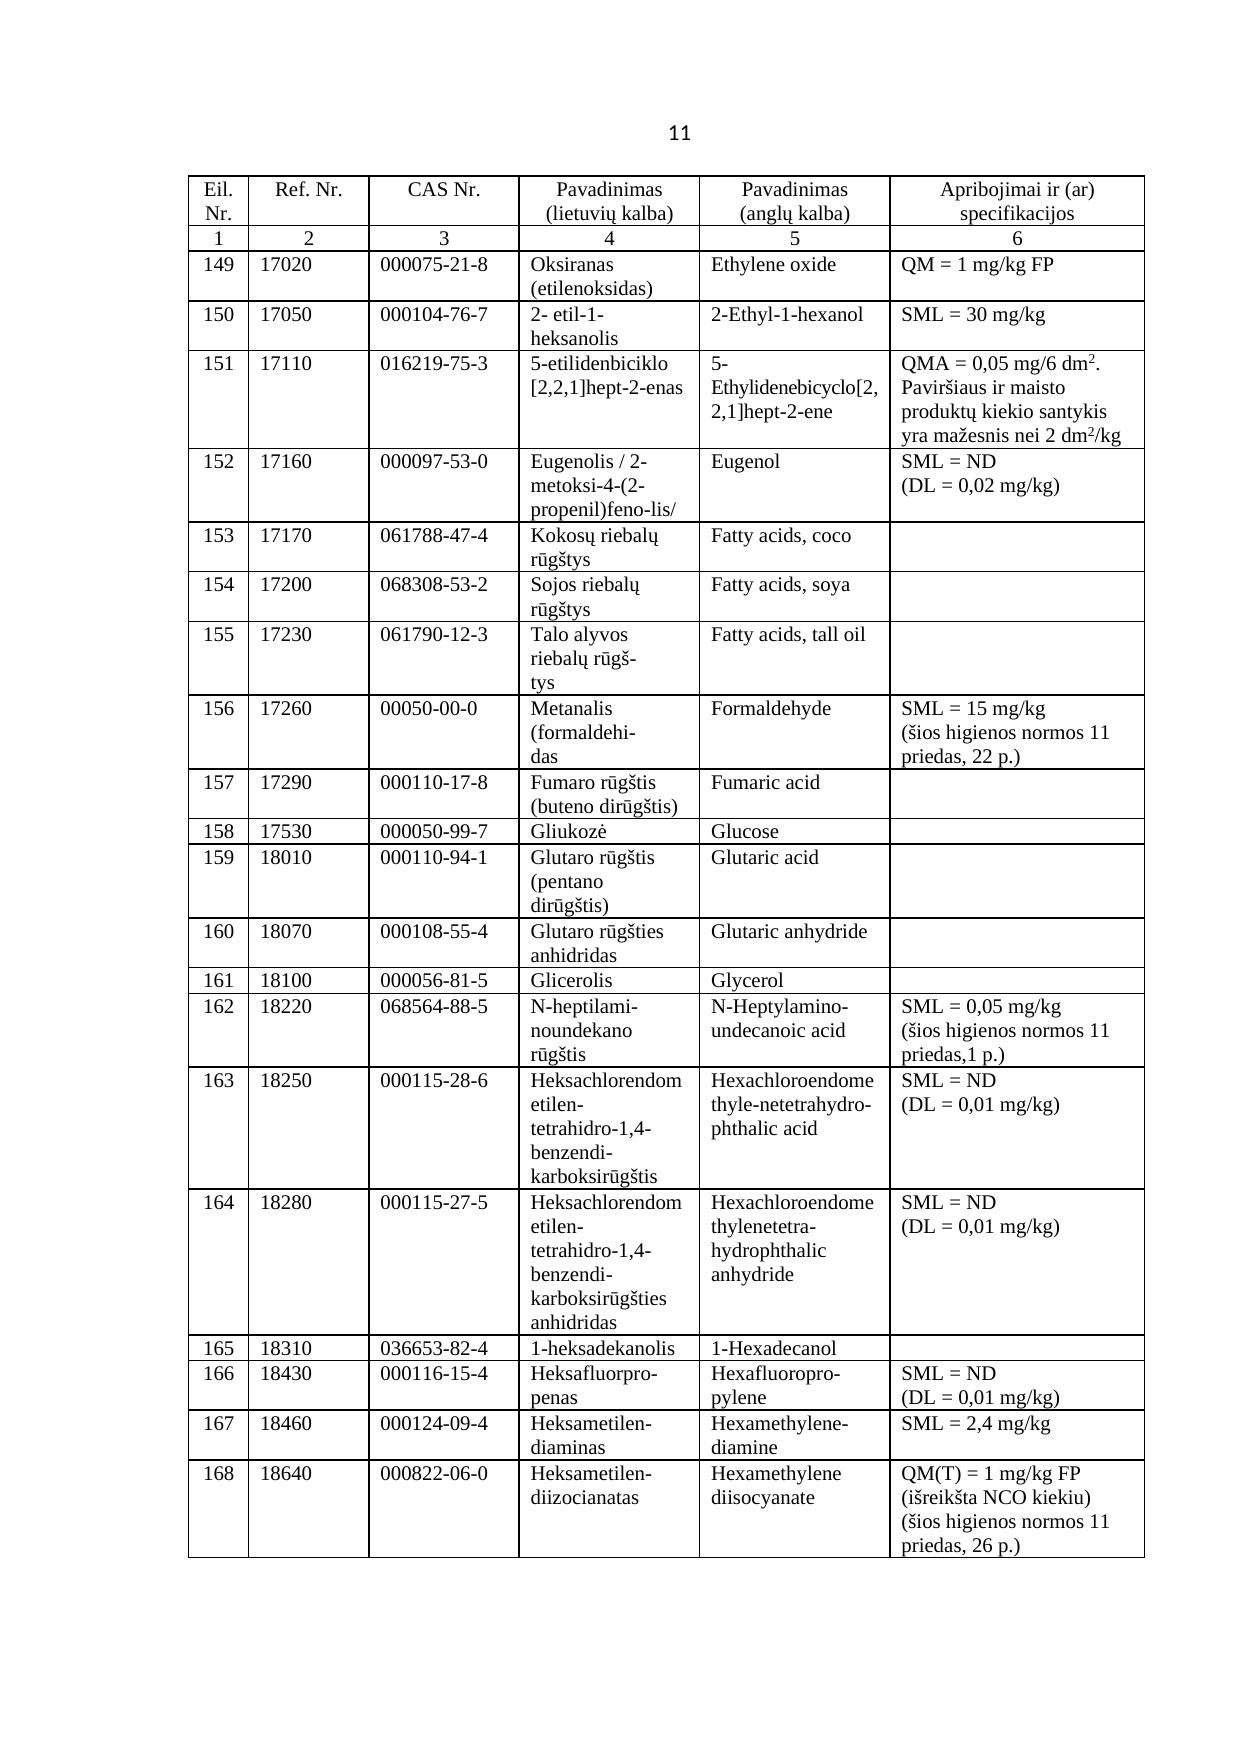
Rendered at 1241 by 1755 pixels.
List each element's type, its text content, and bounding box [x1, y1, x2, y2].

table_cell 18310 [249, 1336, 368, 1359]
table_cell 17110 [249, 351, 368, 447]
table_cell QM(T) = 1 mg/kg FP (išreikšta NCO kiekiu) (šios higienos normos 11 priedas, 26 p.) [891, 1461, 1144, 1557]
table_cell 036653-82-4 [370, 1336, 518, 1359]
table_cell 000050-99-7 [370, 819, 518, 843]
table_cell 17260 [249, 696, 368, 768]
table_cell SML = ND (DL = 0,01 mg/kg) [891, 1190, 1144, 1334]
table_cell 159 [189, 845, 248, 917]
table_cell 161 [189, 968, 248, 992]
table_cell 17020 [249, 252, 368, 300]
table_cell SML = ND (DL = 0,01 mg/kg) [891, 1361, 1144, 1409]
table_cell 18220 [249, 994, 368, 1066]
table_cell 18460 [249, 1411, 368, 1459]
table_cell SML = 2,4 mg/kg [891, 1411, 1144, 1459]
table_cell 6 [891, 226, 1144, 250]
table_cell 164 [189, 1190, 248, 1334]
table_cell [891, 622, 1144, 694]
table_cell N-Heptylamino-undecanoic acid [700, 994, 889, 1066]
table_cell 165 [189, 1336, 248, 1359]
table_header Pavadinimas (lietuvių kalba) [520, 177, 699, 224]
table_cell 000115-28-6 [370, 1068, 518, 1188]
table_cell 1-heksadekanolis [520, 1336, 699, 1359]
table_cell SML = 0,05 mg/kg (šios higienos normos 11 priedas,1 p.) [891, 994, 1144, 1066]
table_cell Glicerolis [520, 968, 699, 992]
table_header Ref. Nr. [249, 177, 368, 224]
table_cell Fumaric acid [700, 770, 889, 818]
table_cell 3 [370, 226, 518, 250]
table_cell Heksametilen-diizocianatas [520, 1461, 699, 1557]
table_cell Glutaro rūgšties anhidridas [520, 919, 699, 967]
table_cell Eugenol [700, 449, 889, 521]
table_cell 000104-76-7 [370, 302, 518, 349]
table_cell Hexamethylene diisocyanate [700, 1461, 889, 1557]
table_cell 17160 [249, 449, 368, 521]
table_cell 18070 [249, 919, 368, 967]
table_cell Glycerol [700, 968, 889, 992]
table_cell 163 [189, 1068, 248, 1188]
table_cell [891, 819, 1144, 843]
table_cell Heksachlorendometilen- tetrahidro-1,4- benzendi- karboksirūgštis [520, 1068, 699, 1188]
table_cell 000124-09-4 [370, 1411, 518, 1459]
table_cell 000116-15-4 [370, 1361, 518, 1409]
table_cell 17530 [249, 819, 368, 843]
table_cell [891, 523, 1144, 571]
table_header CAS Nr. [370, 177, 518, 224]
table_cell [891, 1336, 1144, 1359]
table_cell Fumaro rūgštis (buteno dirūgštis) [520, 770, 699, 818]
table_cell N-heptilami-noundekano rūgštis [520, 994, 699, 1066]
table_cell Eugenolis / 2-metoksi-4-(2-propenil)feno-lis/ [520, 449, 699, 521]
table_cell Heksafluorpro-penas [520, 1361, 699, 1409]
table_cell Metanalis (formaldehi- das [520, 696, 699, 768]
table_cell Glutaro rūgštis (pentano dirūgštis) [520, 845, 699, 917]
table_cell Glucose [700, 819, 889, 843]
table_cell Kokosų riebalų rūgštys [520, 523, 699, 571]
table_cell 17290 [249, 770, 368, 818]
table_cell 000822-06-0 [370, 1461, 518, 1557]
table_cell Talo alyvos riebalų rūgš- tys [520, 622, 699, 694]
table_cell Fatty acids, tall oil [700, 622, 889, 694]
table_cell 000056-81-5 [370, 968, 518, 992]
table_cell Hexachloroendomethylenetetra-hydrophthalic anhydride [700, 1190, 889, 1334]
table_cell 155 [189, 622, 248, 694]
table_cell 17200 [249, 572, 368, 621]
table_cell 2-Ethyl-1-hexanol [700, 302, 889, 349]
table_cell 150 [189, 302, 248, 349]
table_cell 1 [189, 226, 248, 250]
table_cell 18430 [249, 1361, 368, 1409]
table_cell 4 [520, 226, 699, 250]
table_cell Formaldehyde [700, 696, 889, 768]
table_cell 5-etilidenbiciklo [2,2,1]hept-2-enas [520, 351, 699, 447]
table_cell QM = 1 mg/kg FP [891, 252, 1144, 300]
table_cell SML = ND (DL = 0,01 mg/kg) [891, 1068, 1144, 1188]
table_cell 168 [189, 1461, 248, 1557]
table_cell 154 [189, 572, 248, 621]
table_cell 068564-88-5 [370, 994, 518, 1066]
table_cell 2- etil-1-heksanolis [520, 302, 699, 349]
table_cell 1-Hexadecanol [700, 1336, 889, 1359]
table_cell 016219-75-3 [370, 351, 518, 447]
table_cell 149 [189, 252, 248, 300]
table_cell 17170 [249, 523, 368, 571]
table_cell 17050 [249, 302, 368, 349]
table_cell 18010 [249, 845, 368, 917]
table_cell [891, 845, 1144, 917]
table_cell 000110-94-1 [370, 845, 518, 917]
table_cell [891, 968, 1144, 992]
table_cell 152 [189, 449, 248, 521]
table_cell 000097-53-0 [370, 449, 518, 521]
table_cell Glutaric acid [700, 845, 889, 917]
table_cell 162 [189, 994, 248, 1066]
table_cell 5 [700, 226, 889, 250]
table_cell 18250 [249, 1068, 368, 1188]
table_cell 00050-00-0 [370, 696, 518, 768]
table_cell [891, 919, 1144, 967]
table_cell 061788-47-4 [370, 523, 518, 571]
table_cell SML = 15 mg/kg (šios higienos normos 11 priedas, 22 p.) [891, 696, 1144, 768]
table_cell 160 [189, 919, 248, 967]
table_cell 157 [189, 770, 248, 818]
table_cell Fatty acids, coco [700, 523, 889, 571]
table_cell 000108-55-4 [370, 919, 518, 967]
table_cell 2 [249, 226, 368, 250]
table_cell 17230 [249, 622, 368, 694]
table_header Pavadinimas (anglų kalba) [700, 177, 889, 224]
table_cell Heksachlorendometilen- tetrahidro-1,4- benzendi- karboksirūgšties anhidridas [520, 1190, 699, 1334]
table_cell 18640 [249, 1461, 368, 1557]
table_cell 167 [189, 1411, 248, 1459]
table_cell SML = 30 mg/kg [891, 302, 1144, 349]
table_cell 000075-21-8 [370, 252, 518, 300]
table_cell 5-Ethylidenebicyclo[2,2,1]hept-2-ene [700, 351, 889, 447]
table_cell 061790-12-3 [370, 622, 518, 694]
table_cell [891, 770, 1144, 818]
table_cell Glutaric anhydride [700, 919, 889, 967]
table_cell Hexachloroendomethyle-netetrahydro-phthalic acid [700, 1068, 889, 1188]
table_cell 166 [189, 1361, 248, 1409]
table_cell 000115-27-5 [370, 1190, 518, 1334]
table_cell 000110-17-8 [370, 770, 518, 818]
table_cell 158 [189, 819, 248, 843]
table_cell Ethylene oxide [700, 252, 889, 300]
table_cell Oksiranas (etilenoksidas) [520, 252, 699, 300]
table_cell 068308-53-2 [370, 572, 518, 621]
table_cell Hexamethylene-diamine [700, 1411, 889, 1459]
table_header Apribojimai ir (ar) specifikacijos [891, 177, 1144, 224]
table_cell 153 [189, 523, 248, 571]
table_cell Gliukozė [520, 819, 699, 843]
table_cell Heksametilen-diaminas [520, 1411, 699, 1459]
table_cell SML = ND (DL = 0,02 mg/kg) [891, 449, 1144, 521]
table_cell 18100 [249, 968, 368, 992]
table_cell 151 [189, 351, 248, 447]
table_cell 18280 [249, 1190, 368, 1334]
table_cell Sojos riebalų rūgštys [520, 572, 699, 621]
table_header Eil. Nr. [189, 177, 248, 224]
table_cell Hexafluoropro-pylene [700, 1361, 889, 1409]
table_cell [891, 572, 1144, 621]
table_cell Fatty acids, soya [700, 572, 889, 621]
table_cell 156 [189, 696, 248, 768]
